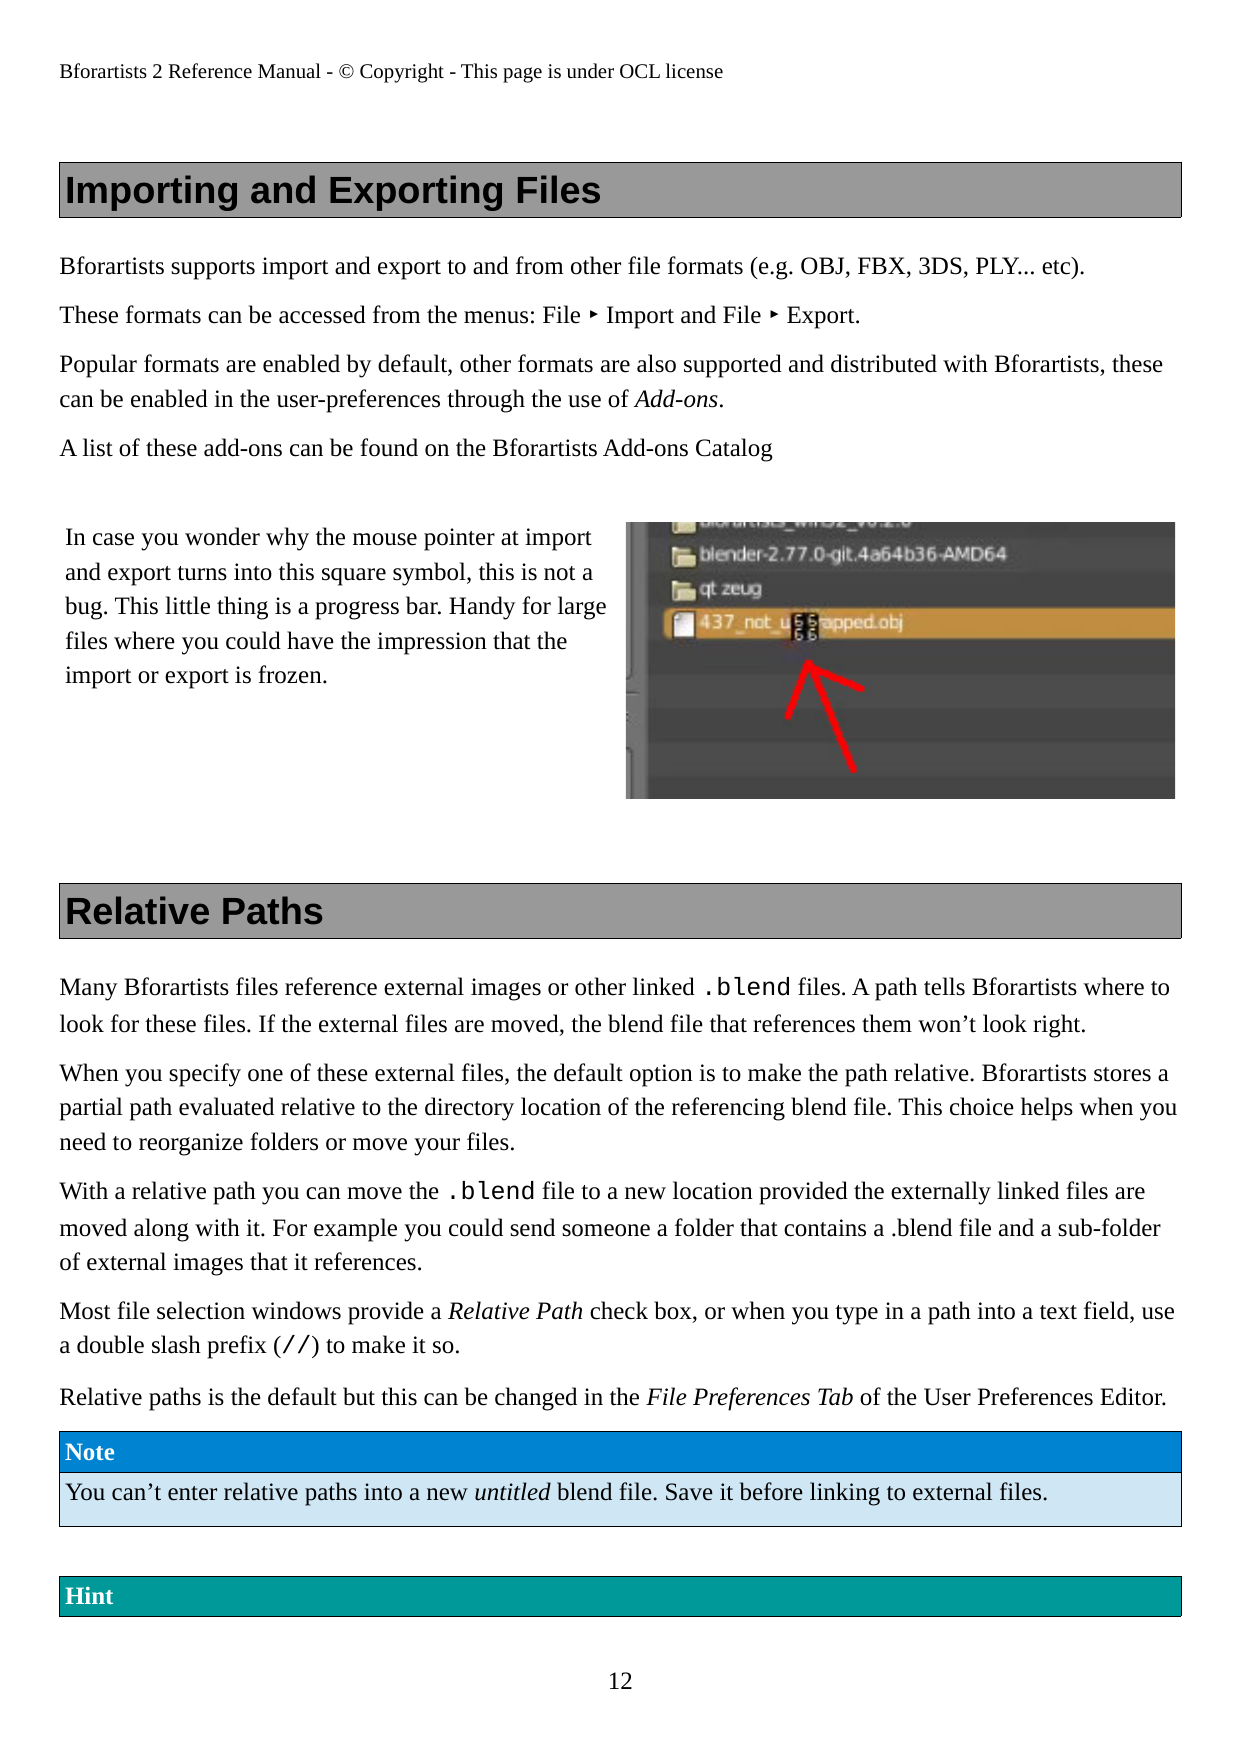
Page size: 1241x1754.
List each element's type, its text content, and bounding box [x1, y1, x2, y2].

table_cell You can’t enter relative paths into a new untitled blend file. Save it before linking to external files. [60, 1473, 1181, 1526]
text Bforartists supports import and export to and from other file formats (e.g. OBJ, FBX, 3DS, PLY... etc). [59, 251, 1181, 280]
table_header Note [60, 1432, 1181, 1472]
text Popular formats are enabled by default, other formats are also supported and distributed with Bforartists, these can be enabled in the user-preferences through the use of Add-ons. [59, 349, 1181, 413]
table_header Relative Paths [60, 884, 1181, 938]
text A list of these add-ons can be found on the Bforartists Add-ons Catalog [59, 433, 1181, 496]
table_header Hint [60, 1577, 1181, 1616]
text Relative paths is the default but this can be changed in the File Preferences Tab of the User Preferences Editor. [59, 1382, 1181, 1411]
picture [625, 522, 1176, 799]
text With a relative path you can move the .blend file to a new location provided the externally linked files are moved along with it. For example you could send someone a folder that contains a .blend file and a sub-folder of external images that it references. [59, 1176, 1181, 1276]
table_header In case you wonder why the mouse pointer at import and export turns into this square symbol, this is not a bug. This little thing is a progress bar. Handy for large files where you could have the impression that the import or export is frozen. [59, 517, 620, 833]
text Most file selection windows provide a Relative Path check box, or when you type in a path into a text field, use a double slash prefix (//) to make it so. [59, 1296, 1181, 1361]
table_header Importing and Exporting Files [60, 163, 1181, 217]
text Many Bforartists files reference external images or other linked .blend files. A path tells Bforartists where to look for these files. If the external files are moved, the blend file that references them won’t look right. [59, 972, 1181, 1038]
text These formats can be accessed from the menus: File ‣ Import and File ‣ Export. [59, 301, 1181, 329]
table_header [620, 517, 1181, 833]
text When you specify one of these external files, the default option is to make the path relative. Bforartists stores a partial path evaluated relative to the directory location of the referencing blend file. This choice helps when you need to reorganize folders or move your files. [59, 1058, 1181, 1156]
